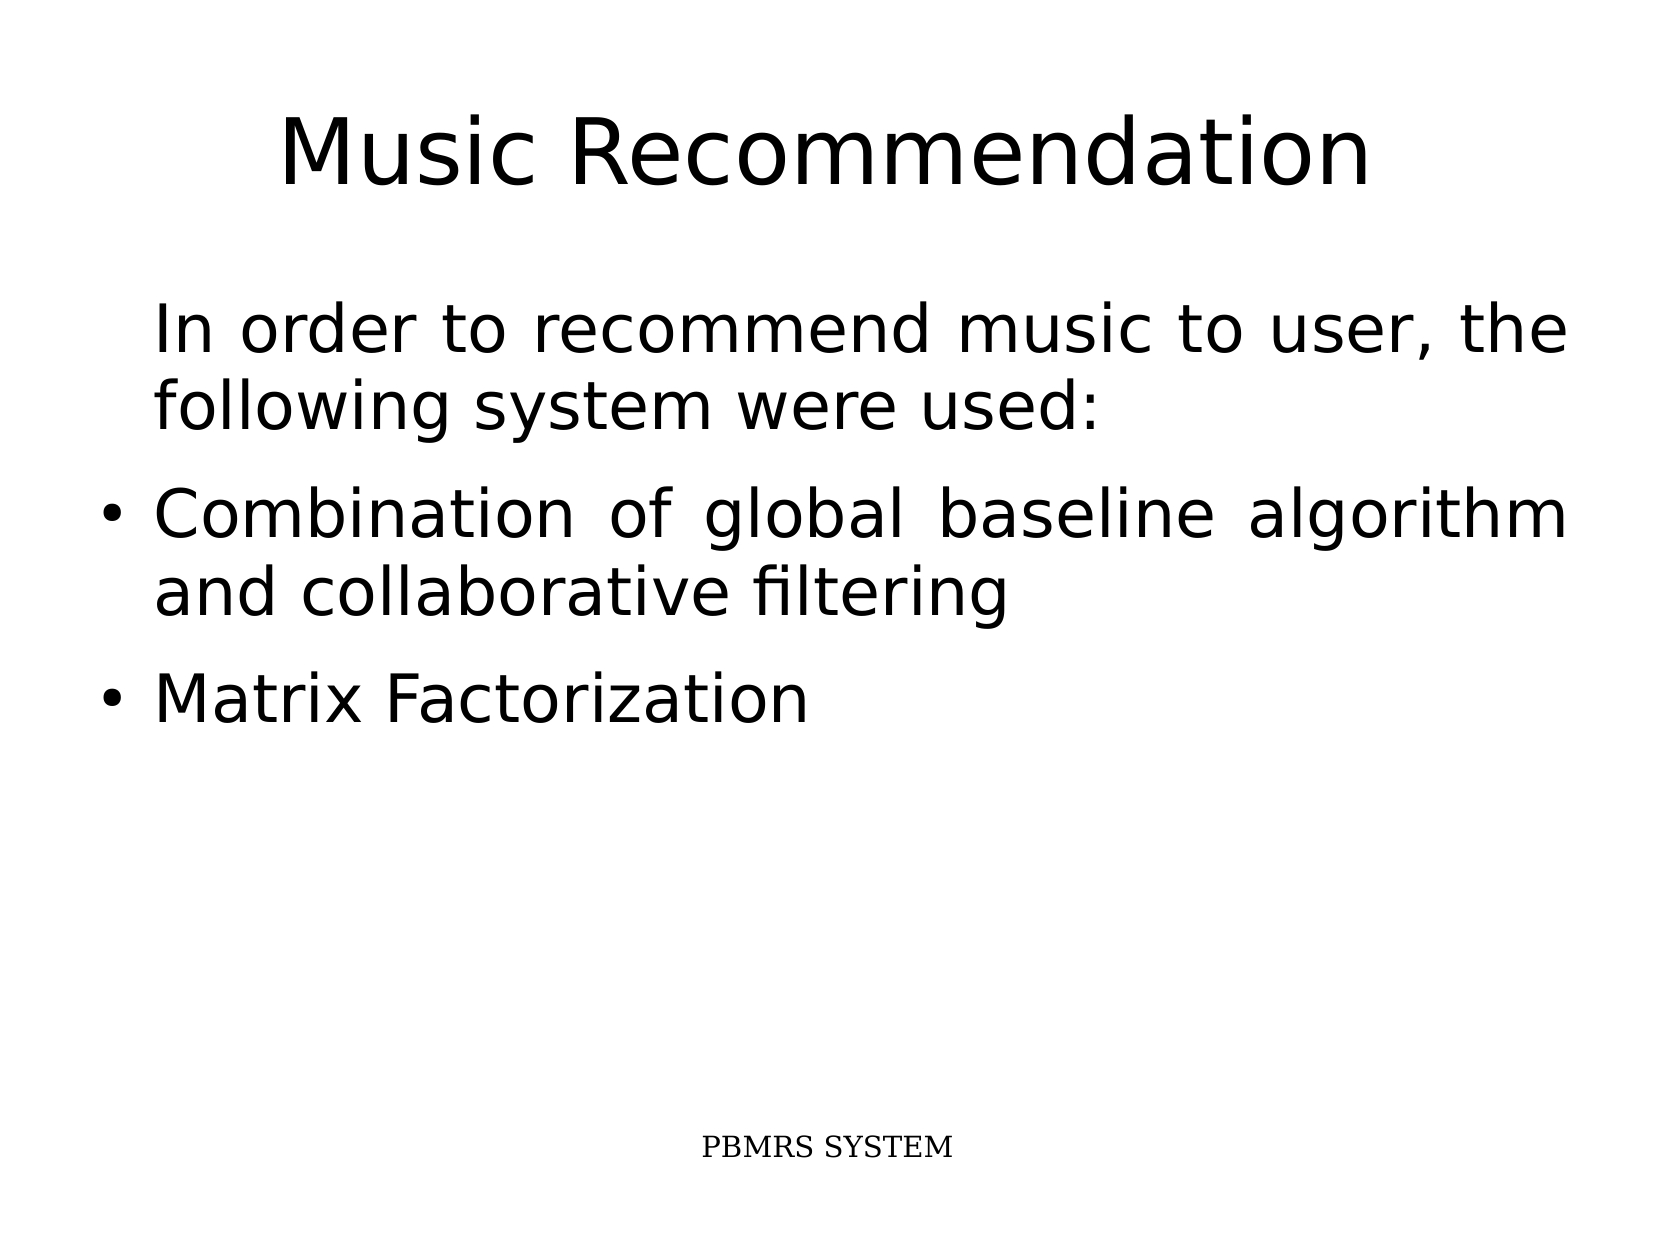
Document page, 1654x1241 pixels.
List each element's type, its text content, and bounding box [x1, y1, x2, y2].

title Music Recommendation [82, 49, 1571, 257]
list In order to recommend music to user, the following system were used: Combination of global baseline algorithm and collaborative filtering Matrix Factorization [82, 290, 1571, 1010]
